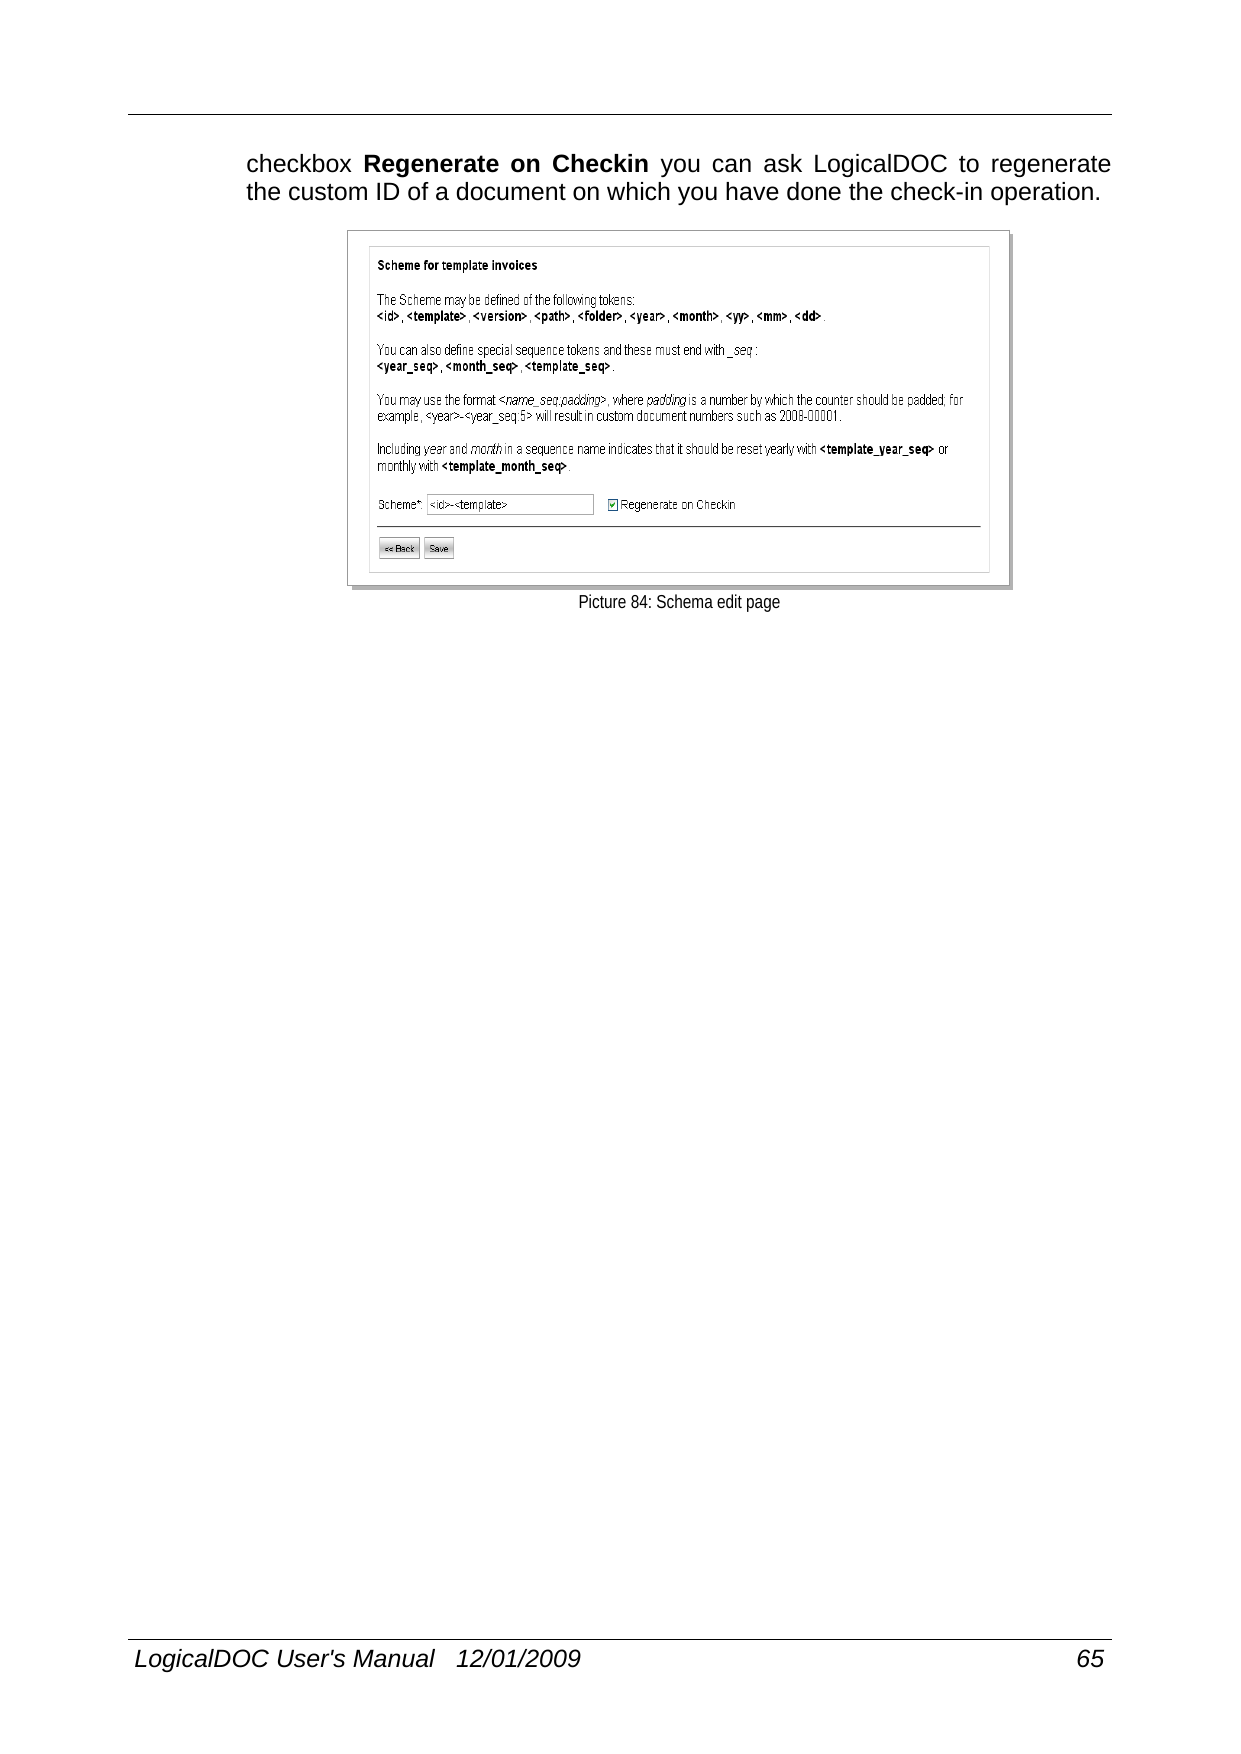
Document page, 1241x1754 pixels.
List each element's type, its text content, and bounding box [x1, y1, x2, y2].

text Picture 84: Schema edit page [347, 586, 1011, 613]
text checkbox Regenerate on Checkin you can ask LogicalDOC to regenerate the custom ID of a document on which you have done the check-in operation. [246, 150, 1112, 206]
picture [363, 238, 993, 576]
